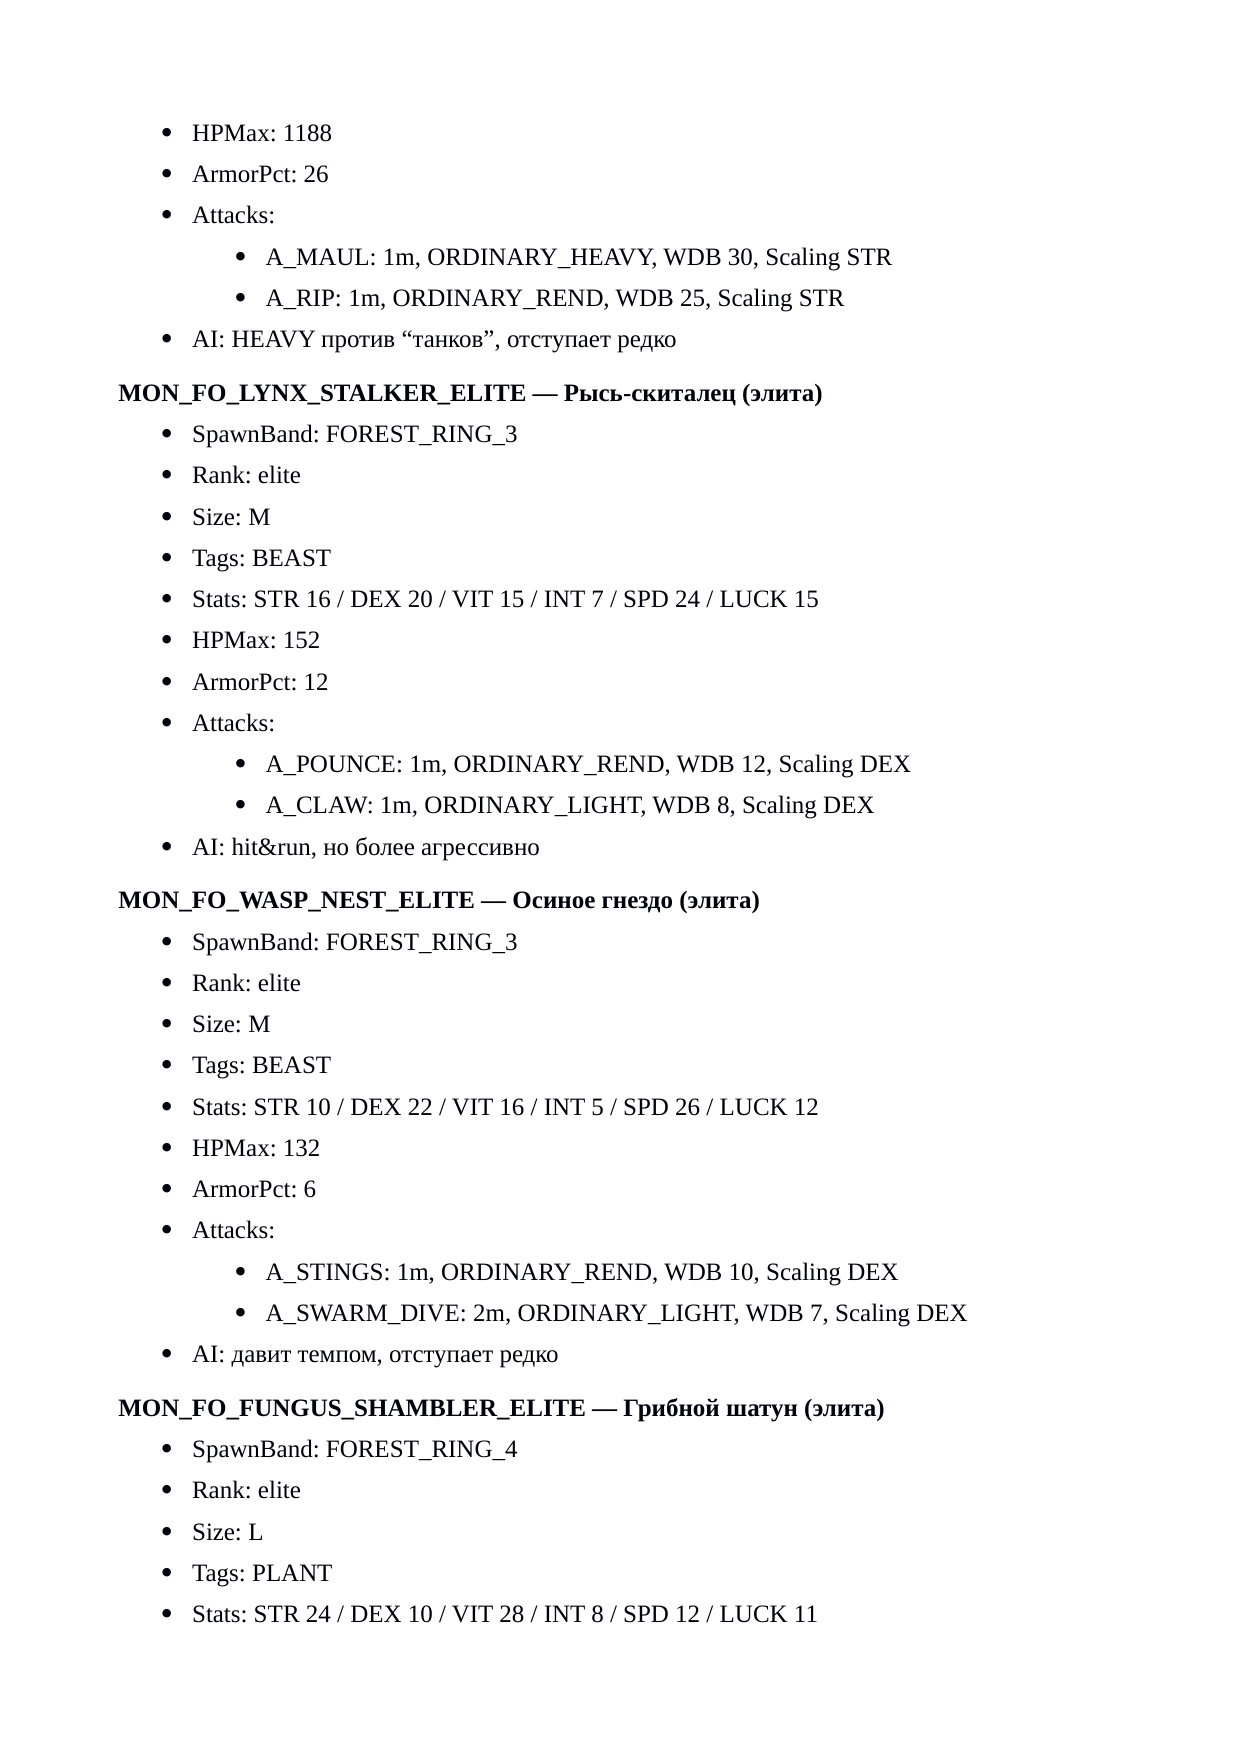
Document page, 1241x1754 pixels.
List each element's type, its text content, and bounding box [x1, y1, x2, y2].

list Attacks: [162, 201, 1122, 229]
list HPMax: 152 [162, 626, 1122, 654]
list Stats: STR 24 / DEX 10 / VIT 28 / INT 8 / SPD 12 / LUCK 11 [162, 1599, 1122, 1628]
list A_RIP: 1m, ORDINARY_REND, WDB 25, Scaling STR [236, 283, 1122, 312]
list Attacks: [162, 1216, 1122, 1244]
list SpawnBand: FOREST_RING_3 [162, 419, 1122, 448]
list Attacks: [162, 708, 1122, 737]
list Size: M [162, 1009, 1122, 1038]
list AI: hit&run, но более агрессивно [162, 832, 1122, 861]
list ArmorPct: 6 [162, 1174, 1122, 1203]
list HPMax: 132 [162, 1133, 1122, 1162]
list Stats: STR 10 / DEX 22 / VIT 16 / INT 5 / SPD 26 / LUCK 12 [162, 1092, 1122, 1121]
list Tags: PLANT [162, 1558, 1122, 1587]
list Stats: STR 16 / DEX 20 / VIT 15 / INT 7 / SPD 24 / LUCK 15 [162, 584, 1122, 613]
list Size: L [162, 1517, 1122, 1546]
list A_STINGS: 1m, ORDINARY_REND, WDB 10, Scaling DEX [236, 1257, 1122, 1286]
list AI: давит темпом, отступает редко [162, 1339, 1122, 1368]
list ArmorPct: 26 [162, 159, 1122, 188]
list A_CLAW: 1m, ORDINARY_LIGHT, WDB 8, Scaling DEX [236, 791, 1122, 819]
list Tags: BEAST [162, 1051, 1122, 1079]
list SpawnBand: FOREST_RING_4 [162, 1434, 1122, 1463]
list ArmorPct: 12 [162, 667, 1122, 696]
list Tags: BEAST [162, 543, 1122, 572]
list A_POUNCE: 1m, ORDINARY_REND, WDB 12, Scaling DEX [236, 749, 1122, 778]
subtitle MON_FO_WASP_NEST_ELITE — Осиное гнездо (элита) [118, 886, 1122, 914]
list Size: M [162, 502, 1122, 531]
subtitle MON_FO_LYNX_STALKER_ELITE — Рысь-скиталец (элита) [118, 378, 1122, 407]
list A_MAUL: 1m, ORDINARY_HEAVY, WDB 30, Scaling STR [236, 242, 1122, 271]
list SpawnBand: FOREST_RING_3 [162, 927, 1122, 956]
subtitle MON_FO_FUNGUS_SHAMBLER_ELITE — Грибной шатун (элита) [118, 1393, 1122, 1422]
list Rank: elite [162, 968, 1122, 997]
list Rank: elite [162, 461, 1122, 489]
list AI: HEAVY против “танков”, отступает редко [162, 324, 1122, 353]
list HPMax: 1188 [162, 118, 1122, 147]
list A_SWARM_DIVE: 2m, ORDINARY_LIGHT, WDB 7, Scaling DEX [236, 1298, 1122, 1327]
list Rank: elite [162, 1476, 1122, 1504]
